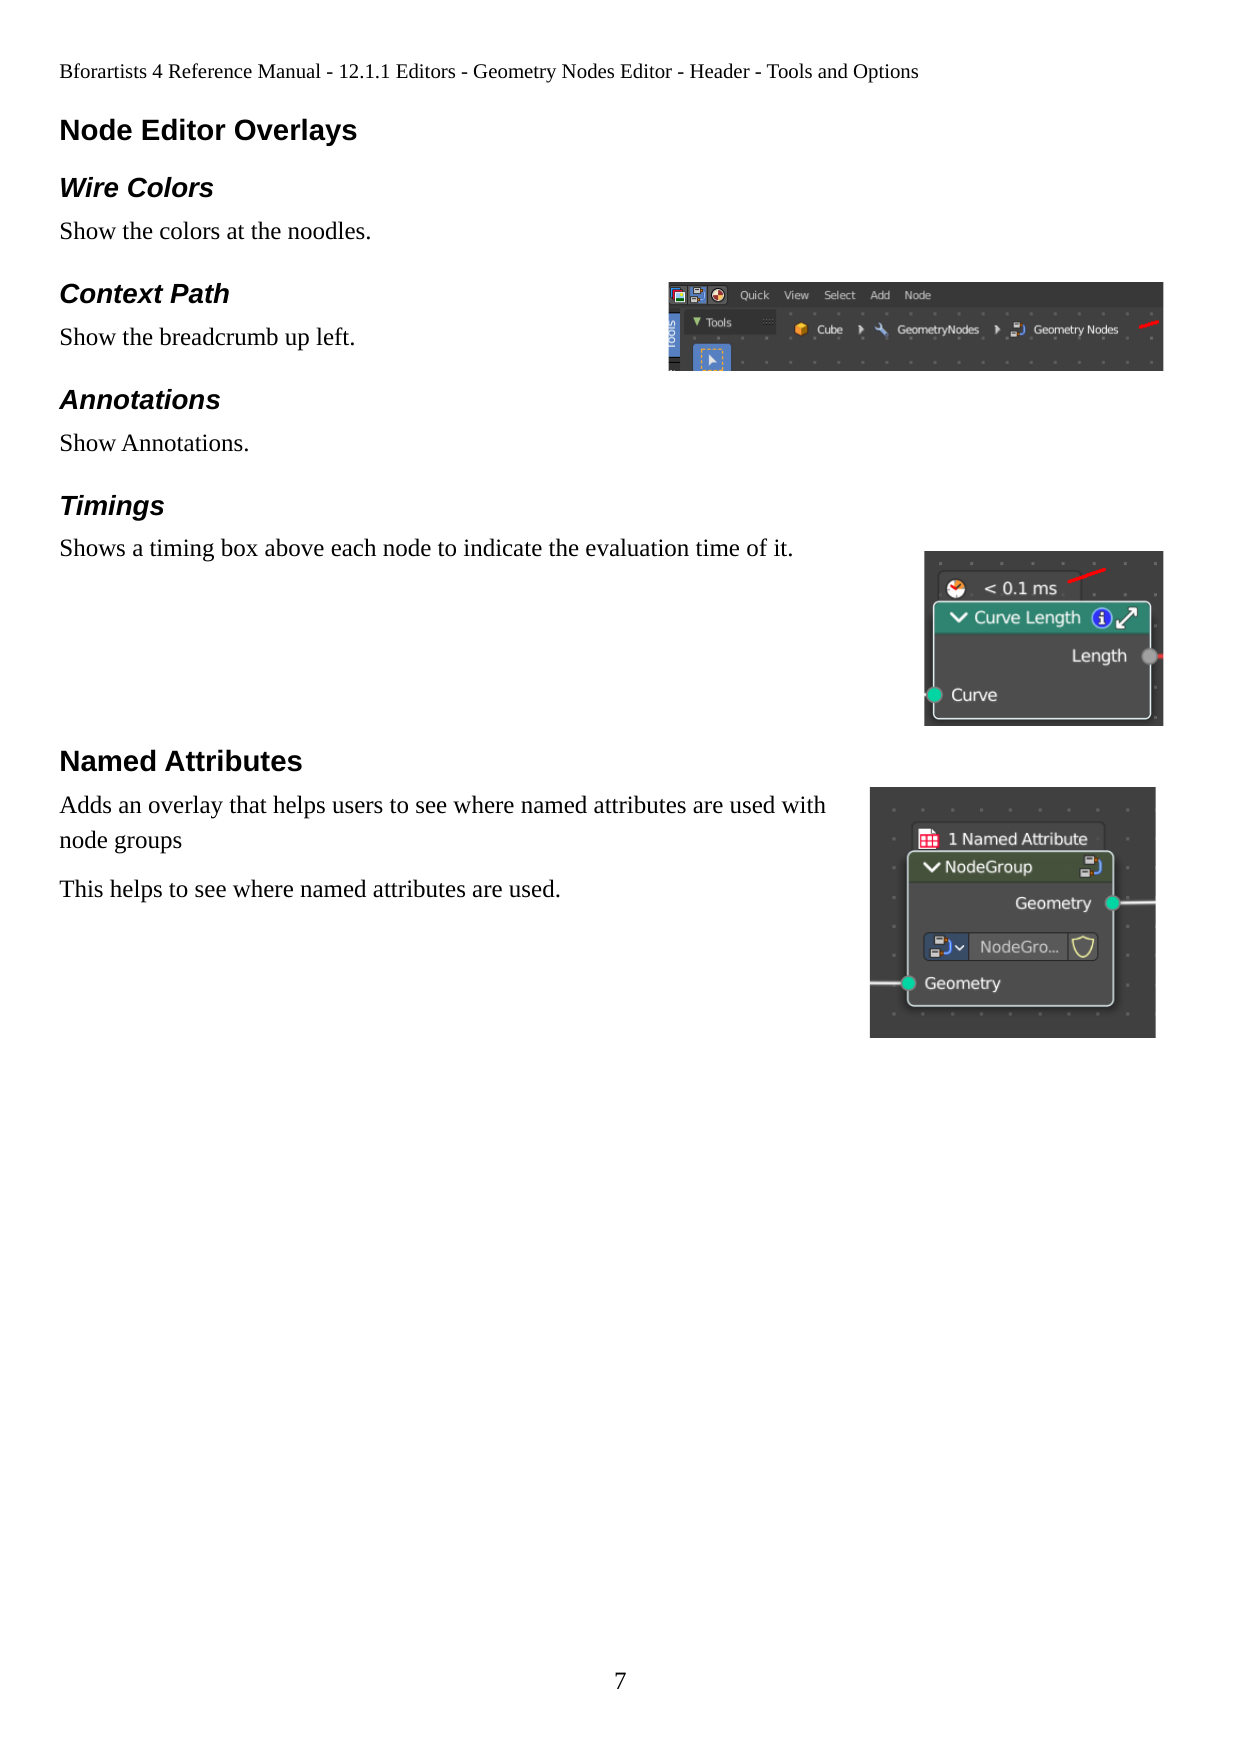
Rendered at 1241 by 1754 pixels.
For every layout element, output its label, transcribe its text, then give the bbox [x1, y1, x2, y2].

picture [668, 282, 1164, 371]
picture [924, 551, 1164, 726]
text Show Annotations. [59, 428, 1181, 456]
text This helps to see where named attributes are used. [59, 874, 869, 903]
text Show the colors at the noodles. [59, 216, 1181, 244]
subtitle Context Path [59, 277, 1181, 309]
subtitle Named Attributes [59, 744, 1181, 778]
subtitle Node Editor Overlays [59, 113, 1181, 146]
subtitle Timings [59, 489, 1181, 521]
subtitle Annotations [59, 383, 1181, 415]
picture [869, 787, 1156, 1038]
text Shows a timing box above each node to indicate the evaluation time of it. [59, 533, 1181, 562]
text Show the breadcrumb up left. [59, 322, 668, 350]
subtitle Wire Colors [59, 171, 1181, 203]
text Adds an overlay that helps users to see where named attributes are used with node groups [59, 791, 869, 854]
